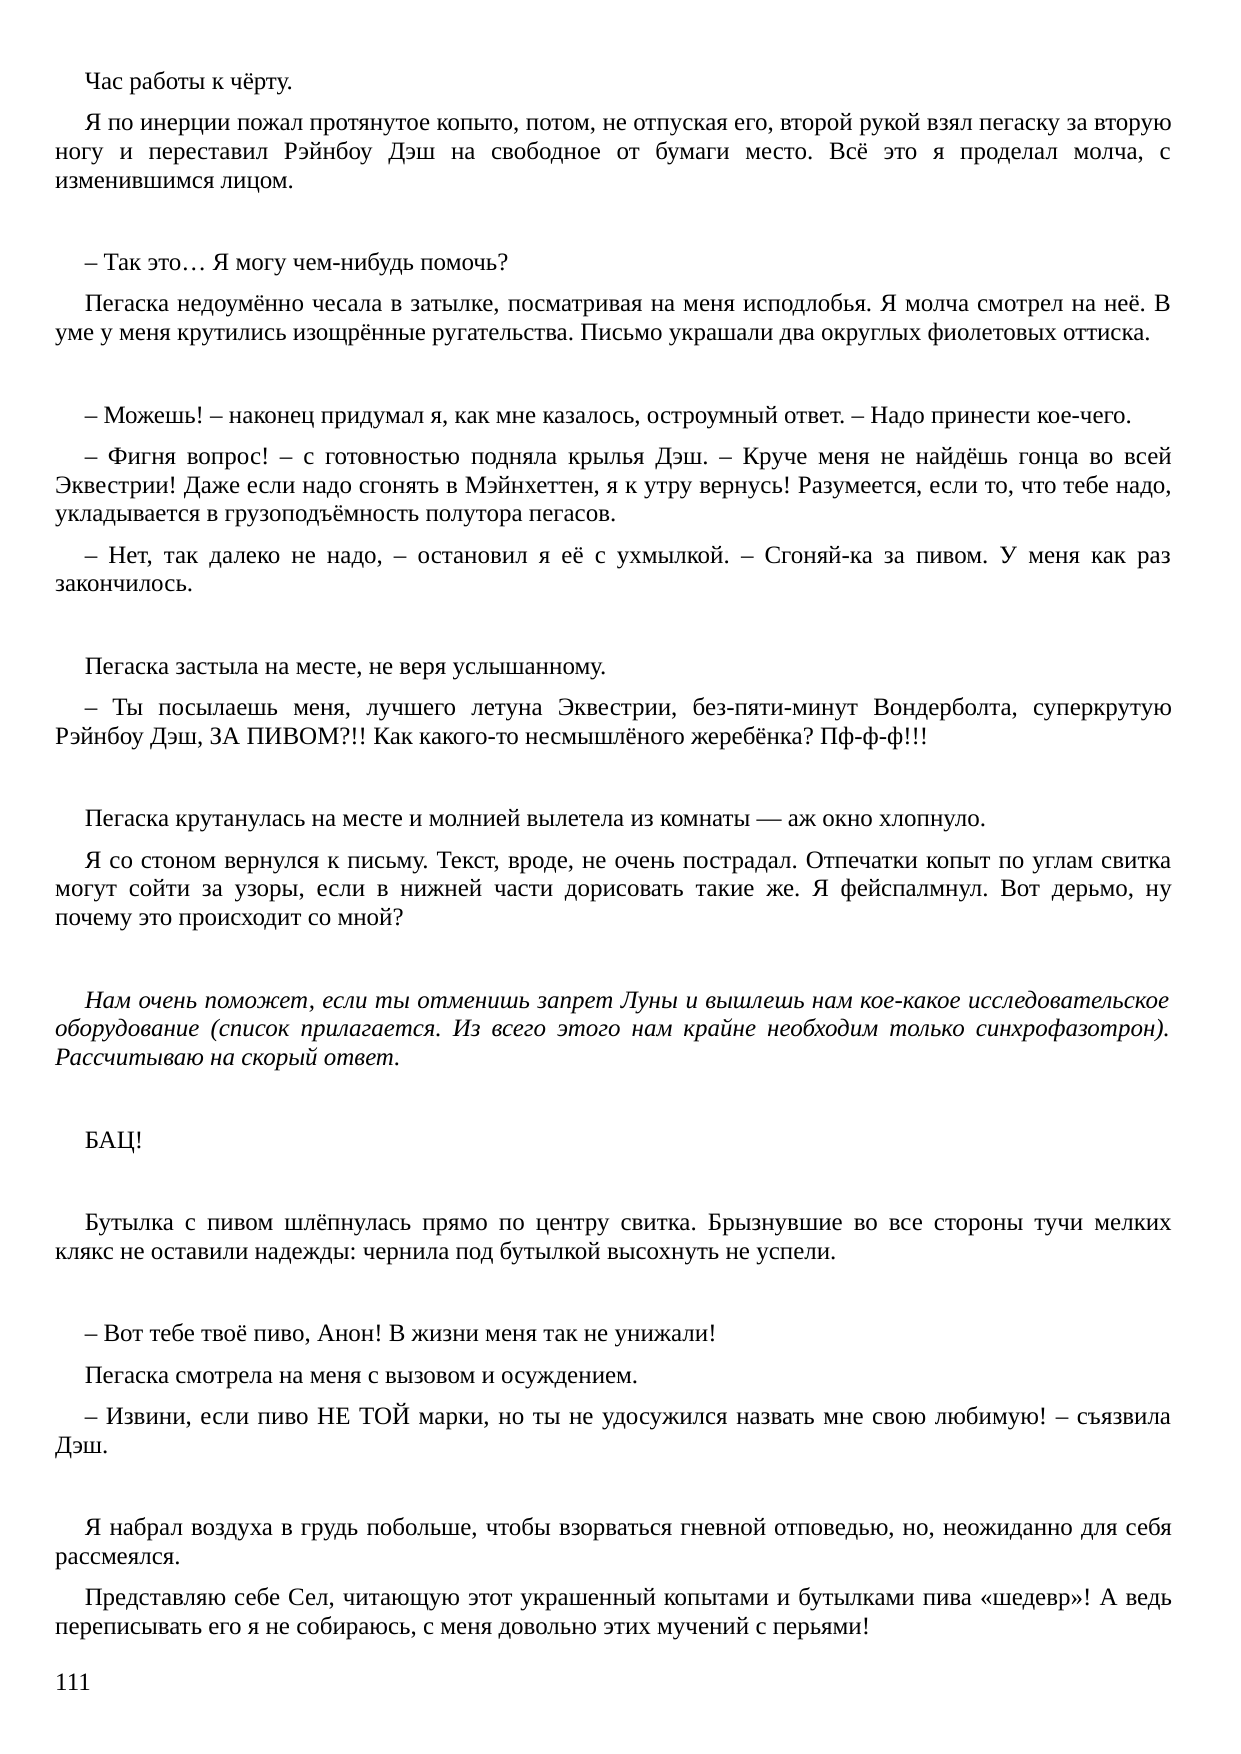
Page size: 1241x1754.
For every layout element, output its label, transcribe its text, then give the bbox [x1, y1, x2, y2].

text Пегаска смотрела на меня с вызовом и осуждением. [55, 1360, 1173, 1388]
text Час работы к чёрту. [55, 66, 1173, 95]
text Нам очень поможет, если ты отменишь запрет Луны и вышлешь нам кое-какое исследовательское оборудование (список прилагается. Из всего этого нам крайне необходим только синхрофазотрон). Рассчитываю на скорый ответ. [55, 985, 1173, 1071]
text – Фигня вопрос! – с готовностью подняла крылья Дэш. – Круче меня не найдёшь гонца во всей Эквестрии! Даже если надо сгонять в Мэйнхеттен, я к утру вернусь! Разумеется, если то, что тебе надо, укладывается в грузоподъёмность полутора пегасов. [55, 441, 1173, 527]
text – Так это… Я могу чем-нибудь помочь? [55, 247, 1173, 276]
text Я по инерции пожал протянутое копыто, потом, не отпуская его, второй рукой взял пегаску за вторую ногу и переставил Рэйнбоу Дэш на свободное от бумаги место. Всё это я проделал молча, с изменившимся лицом. [55, 107, 1173, 193]
text Пегаска крутанулась на месте и молнией вылетела из комнаты — аж окно хлопнуло. [55, 803, 1173, 832]
text – Нет, так далеко не надо, – остановил я её с ухмылкой. – Сгоняй-ка за пивом. У меня как раз закончилось. [55, 540, 1173, 597]
text – Можешь! – наконец придумал я, как мне казалось, остроумный ответ. – Надо принести кое-чего. [55, 400, 1173, 428]
text Пегаска застыла на месте, не веря услышанному. [55, 651, 1173, 680]
text Представляю себе Сел, читающую этот украшенный копытами и бутылками пива «шедевр»! А ведь переписывать его я не собираюсь, с меня довольно этих мучений с перьями! [55, 1582, 1173, 1640]
text – Извини, если пиво НЕ ТОЙ марки, но ты не удосужился назвать мне свою любимую! – съязвила Дэш. [55, 1401, 1173, 1458]
text – Ты посылаешь меня, лучшего летуна Эквестрии, без-пяти-минут Вондерболта, суперкрутую Рэйнбоу Дэш, ЗА ПИВОМ?!! Как какого-то несмышлёного жеребёнка? Пф-ф-ф!!! [55, 692, 1173, 750]
text – Вот тебе твоё пиво, Анон! В жизни меня так не унижали! [55, 1318, 1173, 1347]
text Бутылка с пивом шлёпнулась прямо по центру свитка. Брызнувшие во все стороны тучи мелких клякс не оставили надежды: чернила под бутылкой высохнуть не успели. [55, 1207, 1173, 1265]
text Я набрал воздуха в грудь побольше, чтобы взорваться гневной отповедью, но, неожиданно для себя рассмеялся. [55, 1512, 1173, 1570]
text Пегаска недоумённо чесала в затылке, посматривая на меня исподлобья. Я молча смотрел на неё. В уме у меня крутились изощрённые ругательства. Письмо украшали два округлых фиолетовых оттиска. [55, 288, 1173, 346]
text Я со стоном вернулся к письму. Текст, вроде, не очень пострадал. Отпечатки копыт по углам свитка могут сойти за узоры, если в нижней части дорисовать такие же. Я фейспалмнул. Вот дерьмо, ну почему это происходит со мной? [55, 845, 1173, 931]
text БАЦ! [55, 1125, 1173, 1153]
